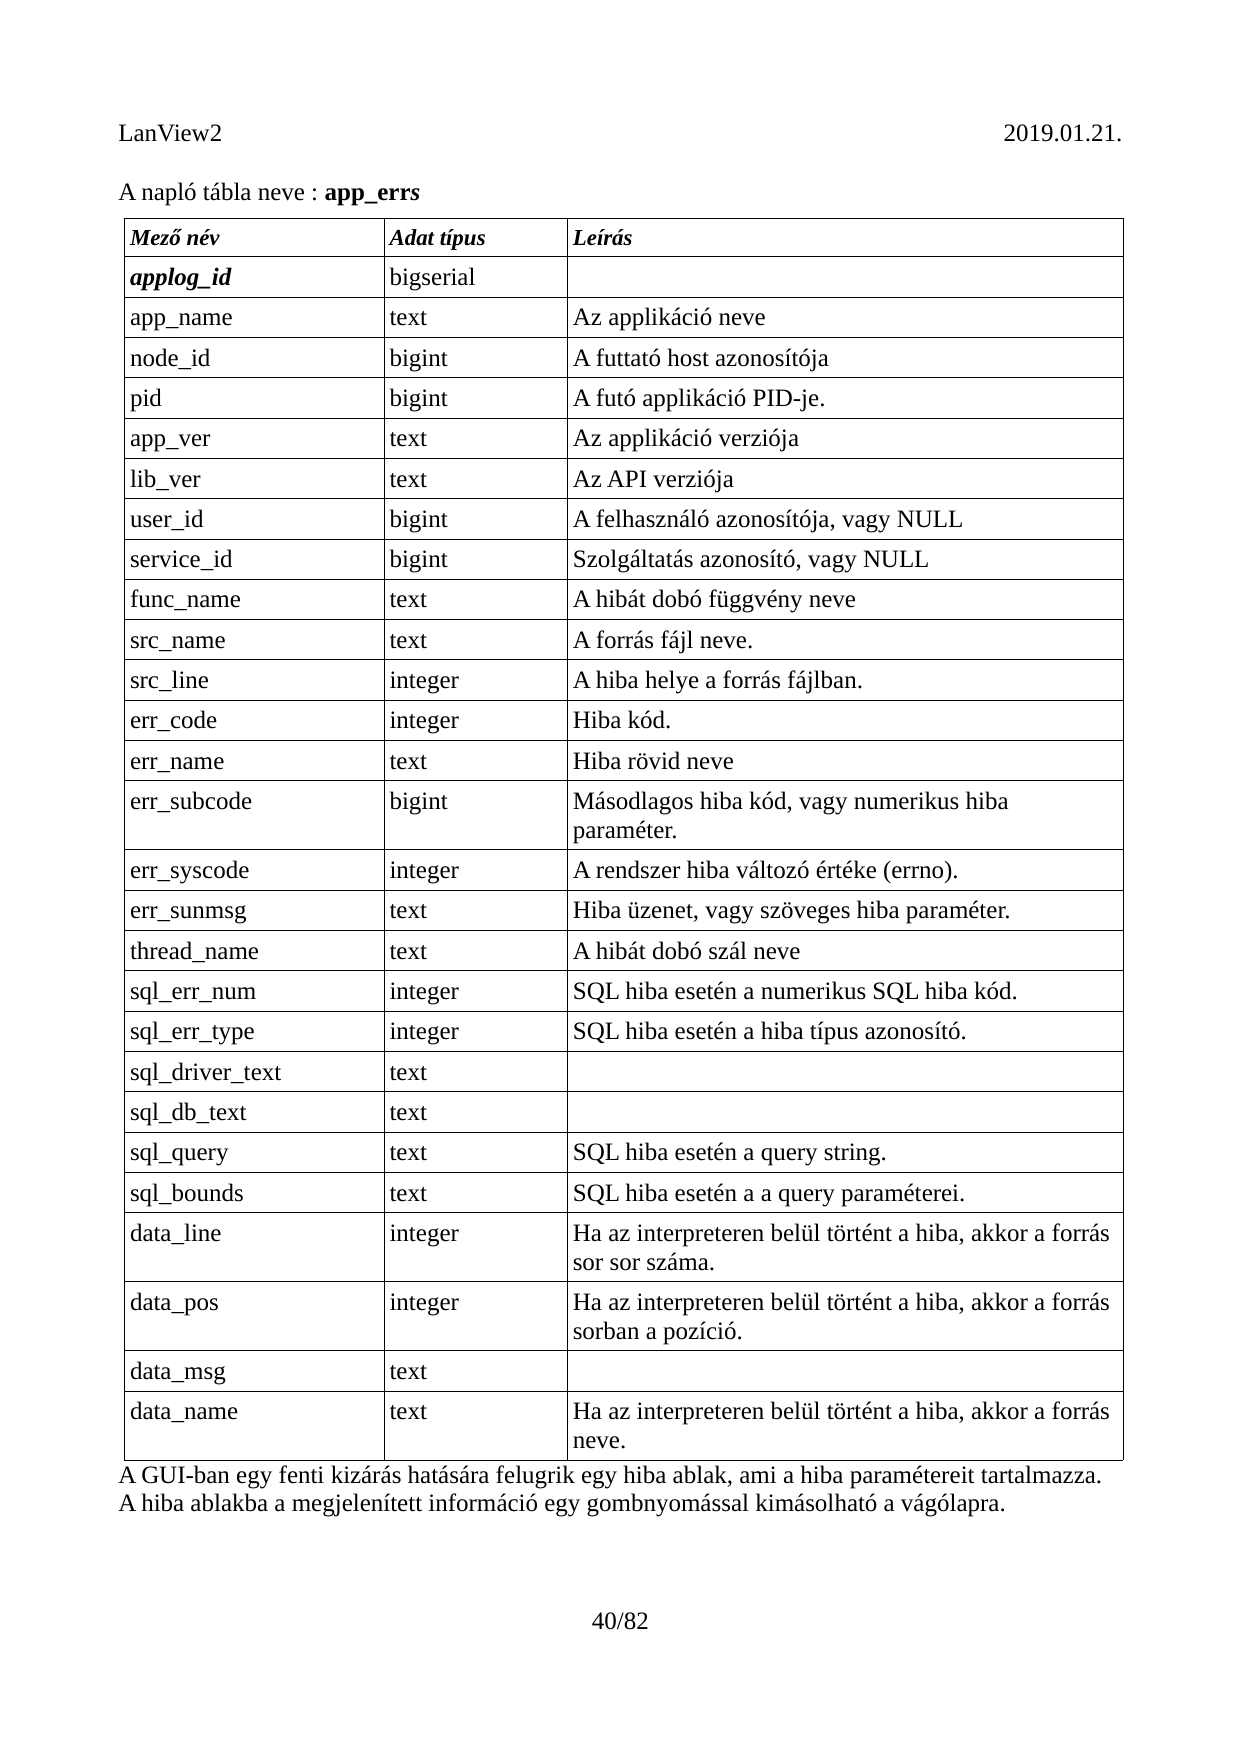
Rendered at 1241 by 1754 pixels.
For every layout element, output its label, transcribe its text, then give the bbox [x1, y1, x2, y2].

table_cell Hiba üzenet, vagy szöveges hiba paraméter. [568, 891, 1123, 930]
table_cell text [385, 741, 567, 780]
table_cell A futtató host azonosítója [568, 338, 1123, 377]
table_cell A hiba helye a forrás fájlban. [568, 660, 1123, 700]
table_cell SQL hiba esetén a a query paraméterei. [568, 1173, 1123, 1212]
table_header Mező név [125, 219, 384, 256]
table_cell node_id [125, 338, 384, 377]
table_cell bigint [385, 781, 567, 849]
table_cell [568, 1052, 1123, 1091]
table_header Adat típus [385, 219, 567, 256]
table_cell err_name [125, 741, 384, 780]
table_cell Hiba rövid neve [568, 741, 1123, 780]
table_cell data_name [125, 1392, 384, 1460]
table_cell service_id [125, 540, 384, 579]
table_cell integer [385, 660, 567, 700]
table_cell err_code [125, 701, 384, 740]
table_cell app_name [125, 298, 384, 337]
table_cell Az applikáció neve [568, 298, 1123, 337]
table_cell thread_name [125, 931, 384, 970]
table_cell text [385, 1133, 567, 1172]
table_cell integer [385, 1282, 567, 1350]
table_cell [568, 1351, 1123, 1391]
table_cell err_subcode [125, 781, 384, 849]
table_cell app_ver [125, 419, 384, 458]
table_cell text [385, 1052, 567, 1091]
table_cell sql_bounds [125, 1173, 384, 1212]
text A napló tábla neve : app_errs [118, 177, 1122, 206]
table_cell func_name [125, 580, 384, 619]
table_cell sql_query [125, 1133, 384, 1172]
table_cell lib_ver [125, 459, 384, 498]
table_cell bigint [385, 378, 567, 417]
table_cell user_id [125, 499, 384, 538]
table_cell Szolgáltatás azonosító, vagy NULL [568, 540, 1123, 579]
table_cell text [385, 931, 567, 970]
table_cell Hiba kód. [568, 701, 1123, 740]
table_cell sql_err_num [125, 971, 384, 1011]
table_cell SQL hiba esetén a query string. [568, 1133, 1123, 1172]
table_cell text [385, 419, 567, 458]
table_cell A futó applikáció PID-je. [568, 378, 1123, 417]
table_cell A forrás fájl neve. [568, 620, 1123, 659]
table_cell integer [385, 971, 567, 1011]
table_cell err_sunmsg [125, 891, 384, 930]
table_cell data_line [125, 1213, 384, 1281]
table_cell sql_err_type [125, 1012, 384, 1051]
table_cell src_line [125, 660, 384, 700]
table_cell integer [385, 1012, 567, 1051]
table_cell text [385, 580, 567, 619]
table_cell bigint [385, 338, 567, 377]
table_cell A hibát dobó szál neve [568, 931, 1123, 970]
table_cell Ha az interpreteren belül történt a hiba, akkor a forrás neve. [568, 1392, 1123, 1460]
table_cell applog_id [125, 257, 384, 297]
table_cell integer [385, 701, 567, 740]
table_cell text [385, 1092, 567, 1132]
table_cell src_name [125, 620, 384, 659]
table_cell A felhasználó azonosítója, vagy NULL [568, 499, 1123, 538]
table_cell bigint [385, 540, 567, 579]
table_cell sql_db_text [125, 1092, 384, 1132]
table_cell integer [385, 1213, 567, 1281]
table_cell text [385, 298, 567, 337]
table_cell integer [385, 850, 567, 890]
table_cell text [385, 891, 567, 930]
table_cell text [385, 620, 567, 659]
table_cell sql_driver_text [125, 1052, 384, 1091]
table_cell text [385, 1392, 567, 1460]
table_cell bigserial [385, 257, 567, 297]
table_cell Az applikáció verziója [568, 419, 1123, 458]
table_cell Ha az interpreteren belül történt a hiba, akkor a forrás sorban a pozíció. [568, 1282, 1123, 1350]
table_cell text [385, 459, 567, 498]
table_cell Ha az interpreteren belül történt a hiba, akkor a forrás sor sor száma. [568, 1213, 1123, 1281]
table_cell text [385, 1351, 567, 1391]
table_cell [568, 257, 1123, 297]
table_cell pid [125, 378, 384, 417]
table_cell Másodlagos hiba kód, vagy numerikus hiba paraméter. [568, 781, 1123, 849]
table_cell SQL hiba esetén a numerikus SQL hiba kód. [568, 971, 1123, 1011]
table_cell err_syscode [125, 850, 384, 890]
table_cell [568, 1092, 1123, 1132]
table_cell A rendszer hiba változó értéke (errno). [568, 850, 1123, 890]
text A GUI-ban egy fenti kizárás hatására felugrik egy hiba ablak, ami a hiba paramétereit tartalmazza. A hiba ablakba a megjelenített információ egy gombnyomással kimásolható a vágólapra. [118, 1460, 1122, 1517]
table_cell bigint [385, 499, 567, 538]
table_header Leírás [568, 219, 1123, 256]
table_cell data_pos [125, 1282, 384, 1350]
table_cell text [385, 1173, 567, 1212]
table_cell Az API verziója [568, 459, 1123, 498]
table_cell SQL hiba esetén a hiba típus azonosító. [568, 1012, 1123, 1051]
table_cell data_msg [125, 1351, 384, 1391]
table_cell A hibát dobó függvény neve [568, 580, 1123, 619]
